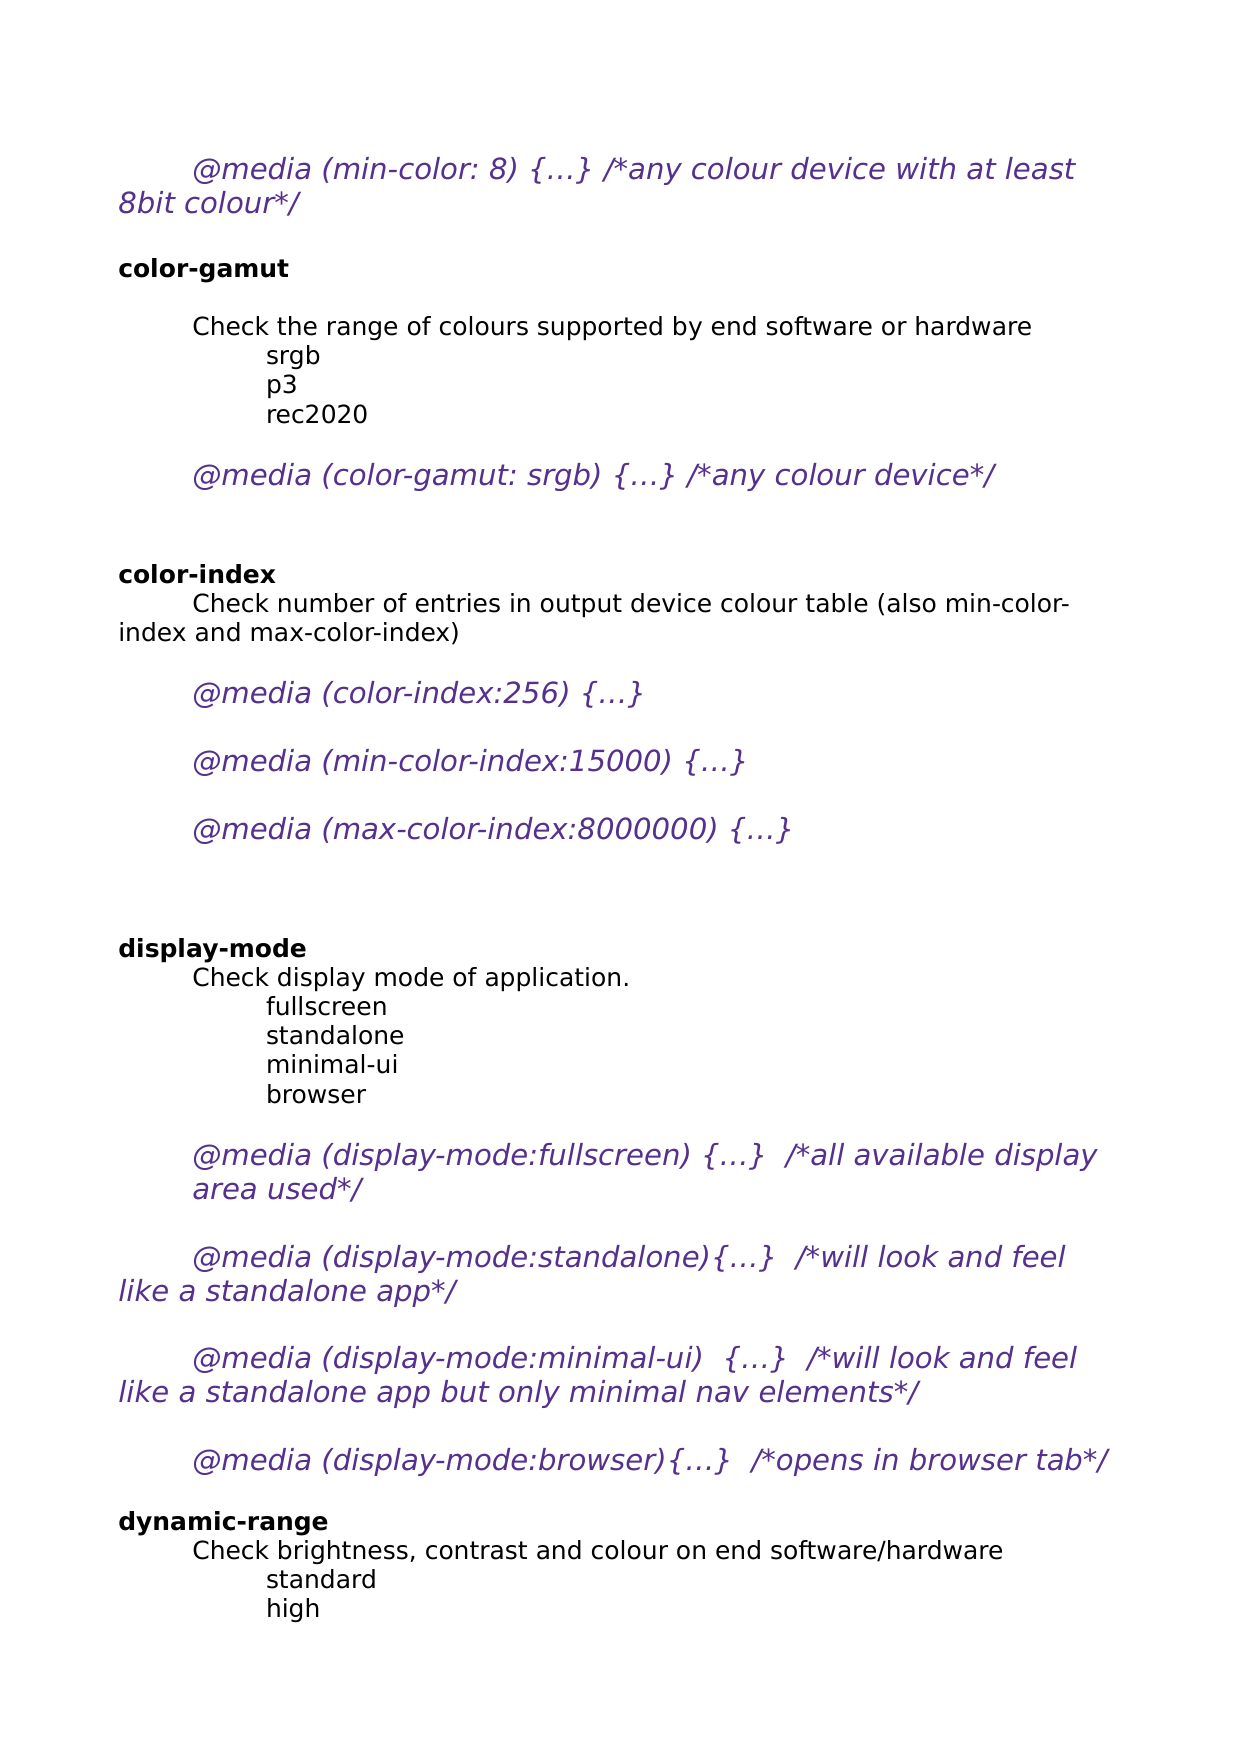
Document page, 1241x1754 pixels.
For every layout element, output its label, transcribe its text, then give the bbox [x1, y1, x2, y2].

text standalone [118, 1021, 1122, 1051]
text fullscreen [118, 992, 1122, 1021]
text @media (min-color-index:15000) {…} [118, 744, 1122, 778]
text @media (display-mode:browser){…} /*opens in browser tab*/ [118, 1444, 1122, 1478]
text Check the range of colours supported by end software or hardware [118, 312, 1122, 341]
text rec2020 [118, 400, 1122, 429]
text dynamic-range [118, 1507, 1122, 1536]
text Check display mode of application. [118, 963, 1122, 992]
text @media (color-index:256) {…} [118, 677, 1122, 711]
text @media (color-gamut: srgb) {…} /*any colour device*/ [118, 458, 1122, 492]
text @media (min-color: 8) {…} /*any colour device with at least 8bit colour*/ [118, 152, 1122, 220]
text p3 [118, 371, 1122, 400]
text Check brightness, contrast and colour on end software/hardware [118, 1536, 1122, 1565]
text srgb [118, 341, 1122, 371]
text color-index [118, 560, 1122, 589]
text @media (display-mode:minimal-ui) {…} /*will look and feel like a standalone app but only minimal nav elements*/ [118, 1342, 1122, 1410]
text high [118, 1594, 1122, 1623]
text display-mode [118, 934, 1122, 963]
text @media (display-mode:fullscreen) {…} /*all available display area used*/ [118, 1138, 1122, 1206]
text Check number of entries in output device colour table (also min-color-index and max-color-index) [118, 589, 1122, 647]
text minimal-ui [118, 1051, 1122, 1080]
text browser [118, 1080, 1122, 1109]
text standard [118, 1565, 1122, 1594]
text color-gamut [118, 254, 1122, 283]
text @media (display-mode:standalone){…} /*will look and feel like a standalone app*/ [118, 1240, 1122, 1308]
text @media (max-color-index:8000000) {…} [118, 812, 1122, 846]
